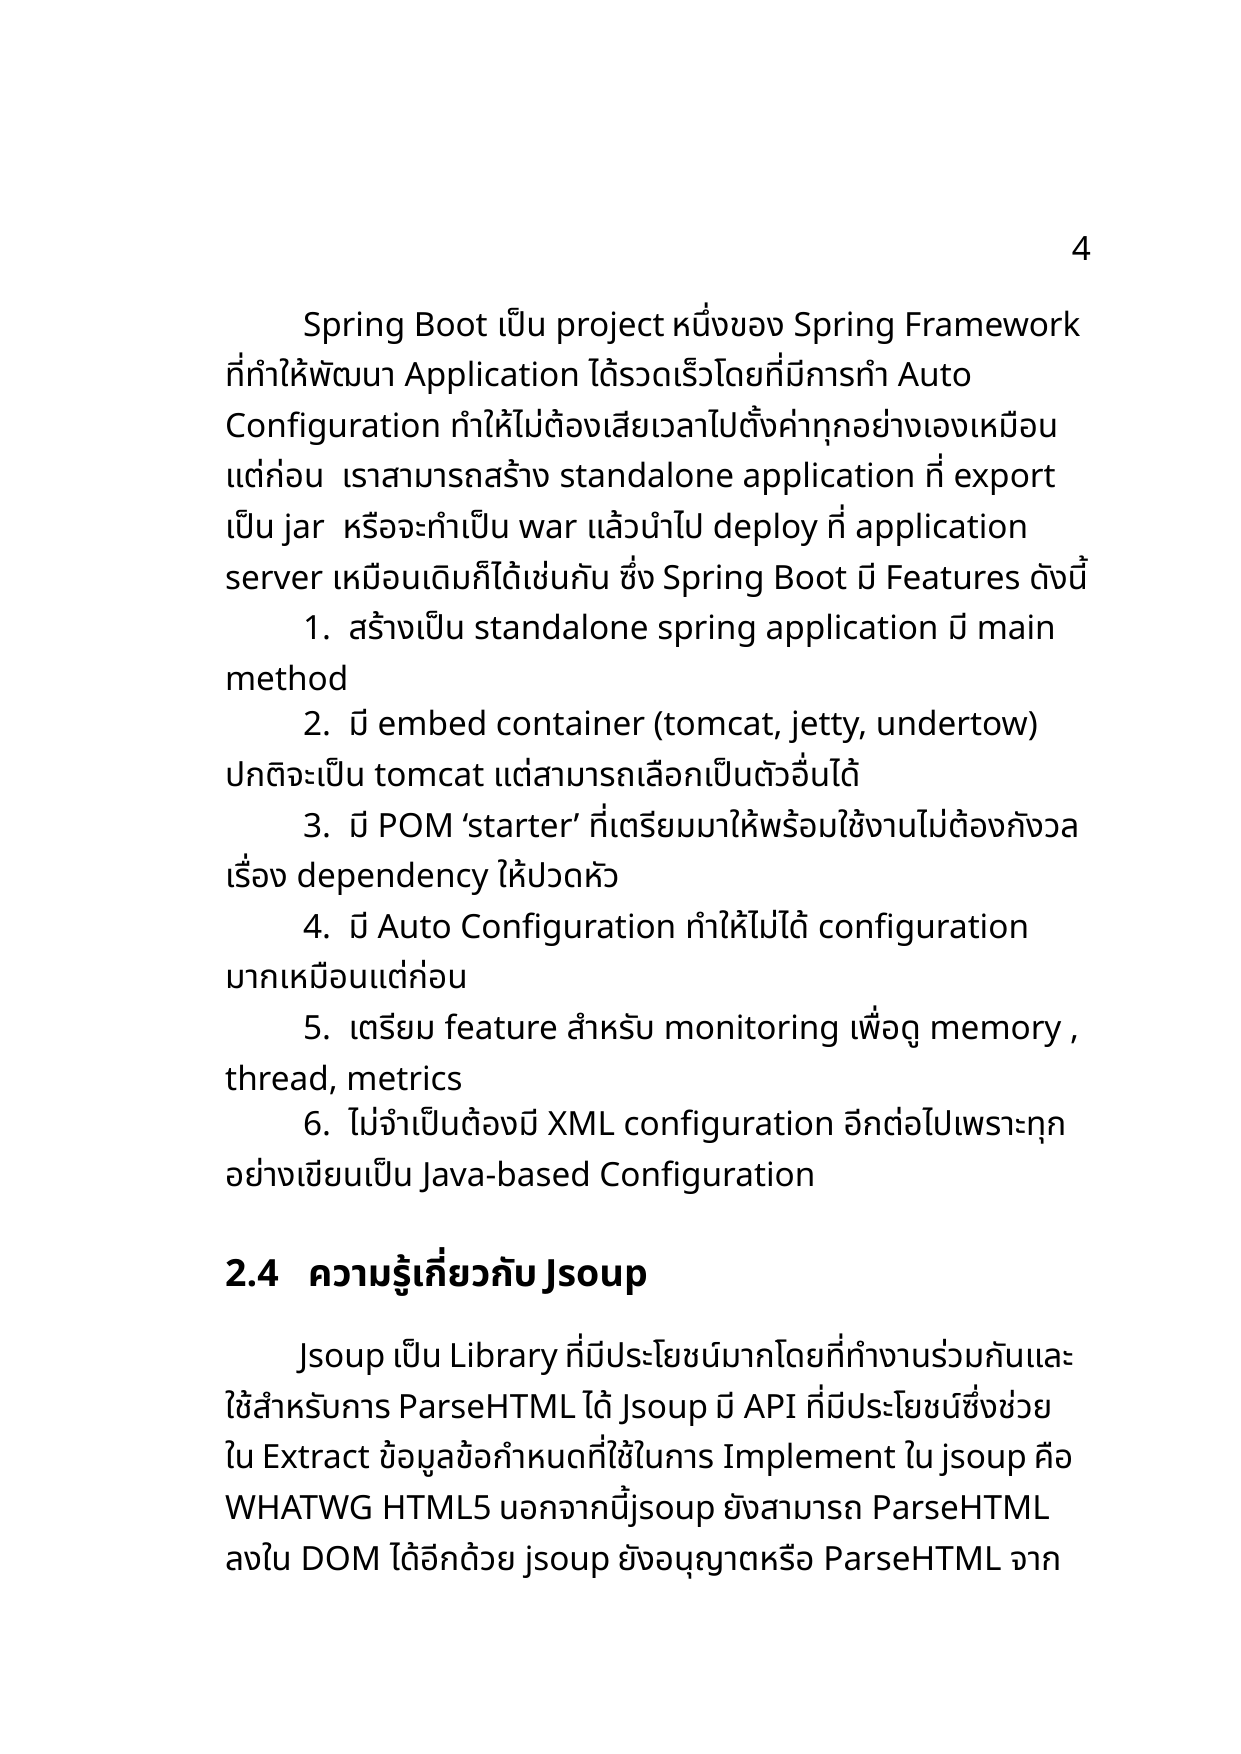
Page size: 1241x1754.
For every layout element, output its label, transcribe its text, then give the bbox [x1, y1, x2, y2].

text Jsoupเป็นLibraryที่มีประโยชน์มากโดยที่ทำงานร่วมกันและใช้สำหรับการParseHTMLได้ Jsoupมี API ที่มีประโยชน์ซึ่งช่วยในExtract ข้อมูลข้อกำหนดที่ใช้ในการ Implement ในjsoupคือ WHATWG HTML5นอกจากนี้jsoupยังสามารถ ParseHTML ลงใน DOM ได้อีกด้วย jsoupยังอนุญาตหรือ ParseHTML จาก [225, 1332, 1091, 1585]
text 2.4 ความรู้เกี่ยวกับJsoup [225, 1246, 1091, 1303]
text 1. สร้างเป็น standalone spring application มี main method [225, 604, 1091, 700]
text 2. มี embed container (tomcat, jetty, undertow) ปกติจะเป็น tomcat แต่สามารถเลือกเป็นตัวอื่นได้ [225, 700, 1091, 801]
text 3. มี POM ‘starter’ ที่เตรียมมาให้พร้อมใช้งานไม่ต้องกังวลเรื่อง dependency ให้ปวดหัว [225, 801, 1091, 903]
text 6. ไม่จำเป็นต้องมี XML configuration อีกต่อไปเพราะทุกอย่างเขียนเป็น Java-based Configuration [225, 1100, 1091, 1201]
text Spring Boot เป็น projectหนึ่งของ Spring Framework ที่ทำให้พัฒนา Application ได้รวดเร็วโดยที่มีการทำ Auto Configuration ทำให้ไม่ต้องเสียเวลาไปตั้งค่าทุกอย่างเองเหมือนแต่ก่อน เราสามารถสร้าง standalone application ที่ export เป็น jar หรือจะทำเป็น war แล้วนำไป deploy ที่ application server เหมือนเดิมก็ได้เช่นกัน ซึ่งSpring Boot มี Features ดังนี้ [225, 300, 1091, 604]
text 4. มี Auto Configuration ทำให้ไม่ได้ configuration มากเหมือนแต่ก่อน [225, 903, 1091, 1004]
text 5. เตรียม feature สำหรับ monitoring เพื่อดู memory , thread, metrics [225, 1004, 1091, 1100]
